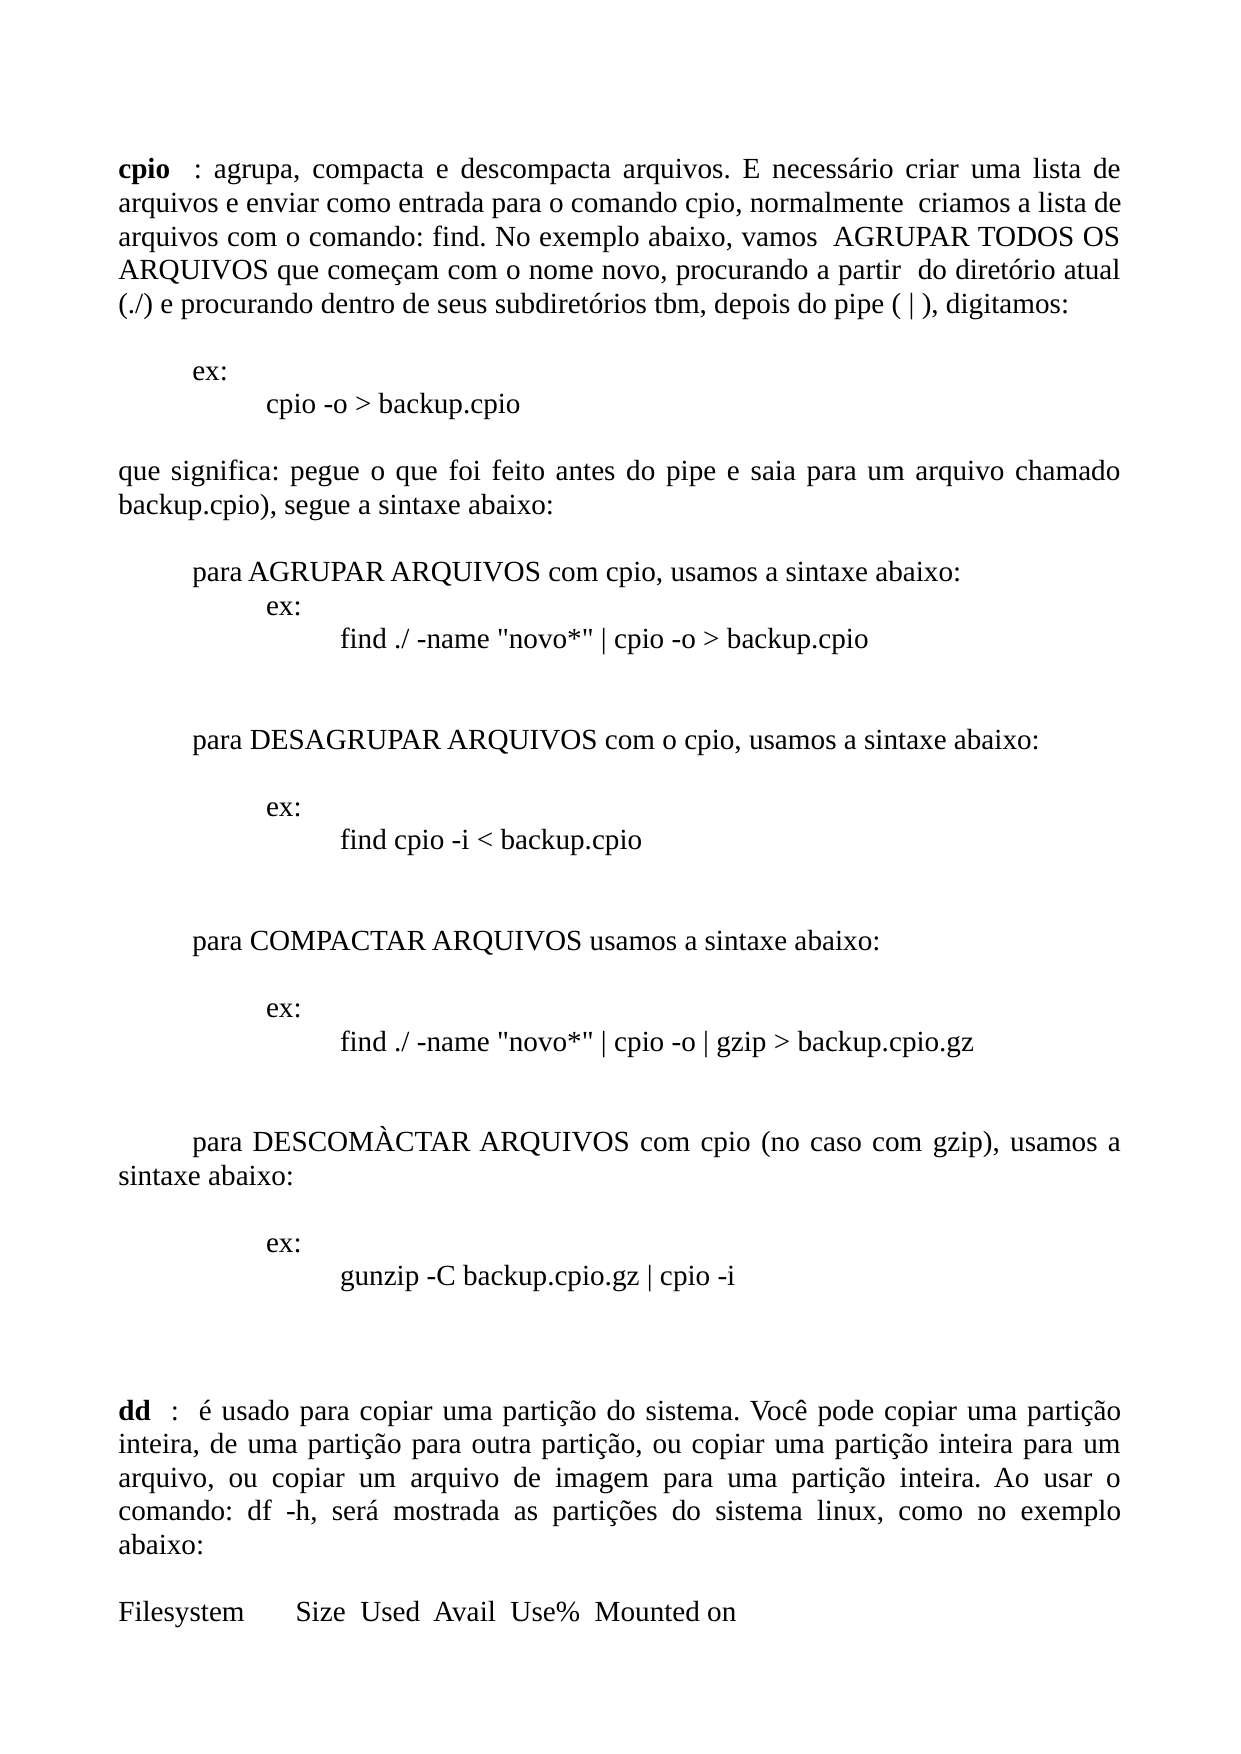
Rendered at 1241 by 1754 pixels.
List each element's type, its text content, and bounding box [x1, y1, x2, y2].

text find ./ -name "novo*" | cpio -o > backup.cpio [118, 621, 1122, 655]
text ex: [118, 1225, 1122, 1258]
text find ./ -name "novo*" | cpio -o | gzip > backup.cpio.gz [118, 1024, 1122, 1057]
text Filesystem Size Used Avail Use% Mounted on [118, 1594, 1122, 1627]
text para DESAGRUPAR ARQUIVOS com o cpio, usamos a sintaxe abaixo: [118, 722, 1122, 755]
text ex: [118, 990, 1122, 1024]
text que significa: pegue o que foi feito antes do pipe e saia para um arquivo chamado backup.cpio), segue a sintaxe abaixo: [118, 453, 1122, 521]
text ex: [118, 789, 1122, 822]
text cpio -o > backup.cpio [118, 386, 1122, 420]
text ex: [118, 353, 1122, 386]
text para COMPACTAR ARQUIVOS usamos a sintaxe abaixo: [118, 923, 1122, 957]
text ex: [118, 588, 1122, 621]
text gunzip -C backup.cpio.gz | cpio -i [118, 1258, 1122, 1292]
text para DESCOMÀCTAR ARQUIVOS com cpio (no caso com gzip), usamos a sintaxe abaixo: [118, 1124, 1122, 1191]
text dd : é usado para copiar uma partição do sistema. Você pode copiar uma partição inteira, de uma partição para outra partição, ou copiar uma partição inteira para um arquivo, ou copiar um arquivo de imagem para uma partição inteira. Ao usar o comando: df -h, será mostrada as partições do sistema linux, como no exemplo abaixo: [118, 1393, 1122, 1560]
text find cpio -i < backup.cpio [118, 822, 1122, 856]
text para AGRUPAR ARQUIVOS com cpio, usamos a sintaxe abaixo: [118, 554, 1122, 588]
text cpio : agrupa, compacta e descompacta arquivos. E necessário criar uma lista de arquivos e enviar como entrada para o comando cpio, normalmente criamos a lista de arquivos com o comando: find. No exemplo abaixo, vamos AGRUPAR TODOS OS ARQUIVOS que começam com o nome novo, procurando a partir do diretório atual (./) e procurando dentro de seus subdiretórios tbm, depois do pipe ( | ), digitamos: [118, 152, 1122, 319]
